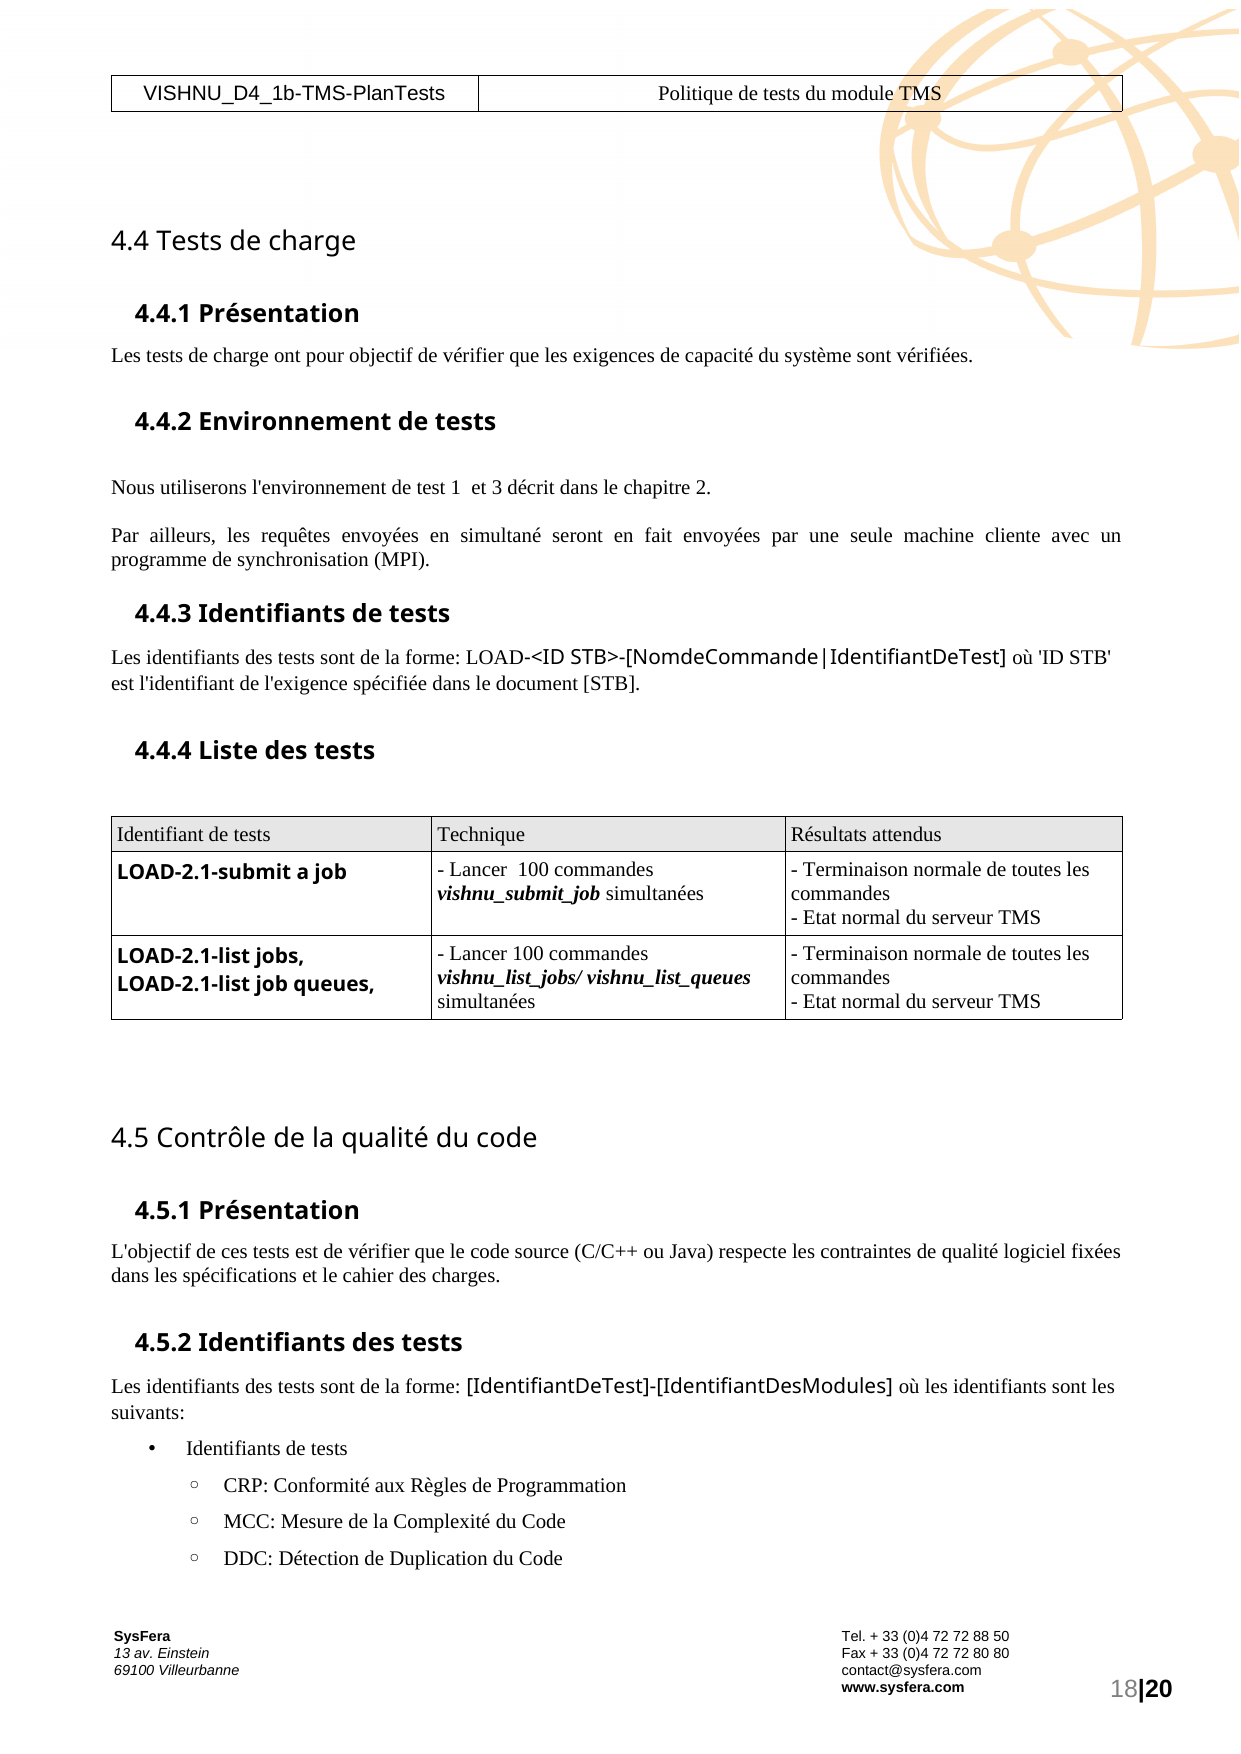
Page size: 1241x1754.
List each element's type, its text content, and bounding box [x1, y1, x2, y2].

subtitle Présentation [134, 1193, 1122, 1227]
subtitle Liste des tests [134, 732, 1122, 767]
list DDC: Détection de Duplication du Code [186, 1546, 1122, 1570]
text Les identifiants des tests sont de la forme: LOAD-<ID STB>-[NomdeCommande|IdentifiantDeTest] où 'ID STB' est l'identifiant de l'exigence spécifiée dans le document [STB]. [111, 642, 1122, 695]
table_cell - Terminaison normale de toutes les commandes - Etat normal du serveur TMS [786, 852, 1122, 935]
text L'objectif de ces tests est de vérifier que le code source (C/C++ ou Java) respecte les contraintes de qualité logiciel fixées dans les spécifications et le cahier des charges. [111, 1239, 1122, 1287]
text Les identifiants des tests sont de la forme: [IdentifiantDeTest]-[IdentifiantDesModules] où les identifiants sont les suivants: [111, 1371, 1122, 1424]
subtitle Environnement de tests [134, 404, 1122, 438]
table_header Identifiant de tests [112, 817, 431, 851]
table_cell LOAD-2.1-submit a job [112, 852, 431, 935]
table_header Technique [432, 817, 785, 851]
text Par ailleurs, les requêtes envoyées en simultané seront en fait envoyées par une seule machine cliente avec un programme de synchronisation (MPI). [111, 523, 1122, 571]
table_cell LOAD-2.1-list jobs, LOAD-2.1-list job queues, [112, 936, 431, 1019]
list MCC: Mesure de la Complexité du Code [186, 1509, 1122, 1533]
list CRP: Conformité aux Règles de Programmation [186, 1473, 1122, 1497]
table_cell - Terminaison normale de toutes les commandes - Etat normal du serveur TMS [786, 936, 1122, 1019]
subtitle Contrôle de la qualité du code [111, 1118, 1122, 1155]
table_cell - Lancer 100 commandes vishnu_list_jobs/ vishnu_list_queues simultanées [432, 936, 785, 1019]
table_header Résultats attendus [786, 817, 1122, 851]
table_cell - Lancer 100 commandes vishnu_submit_job simultanées [432, 852, 785, 935]
subtitle Identifiants de tests [134, 596, 1122, 630]
picture [1, 9, 1239, 349]
list Identifiants de tests [148, 1436, 1122, 1460]
text Les tests de charge ont pour objectif de vérifier que les exigences de capacité du système sont vérifiées. [111, 351, 1122, 367]
subtitle Identifiants des tests [134, 1325, 1122, 1359]
text Nous utiliserons l'environnement de test 1 et 3 décrit dans le chapitre 2. [111, 475, 1122, 499]
